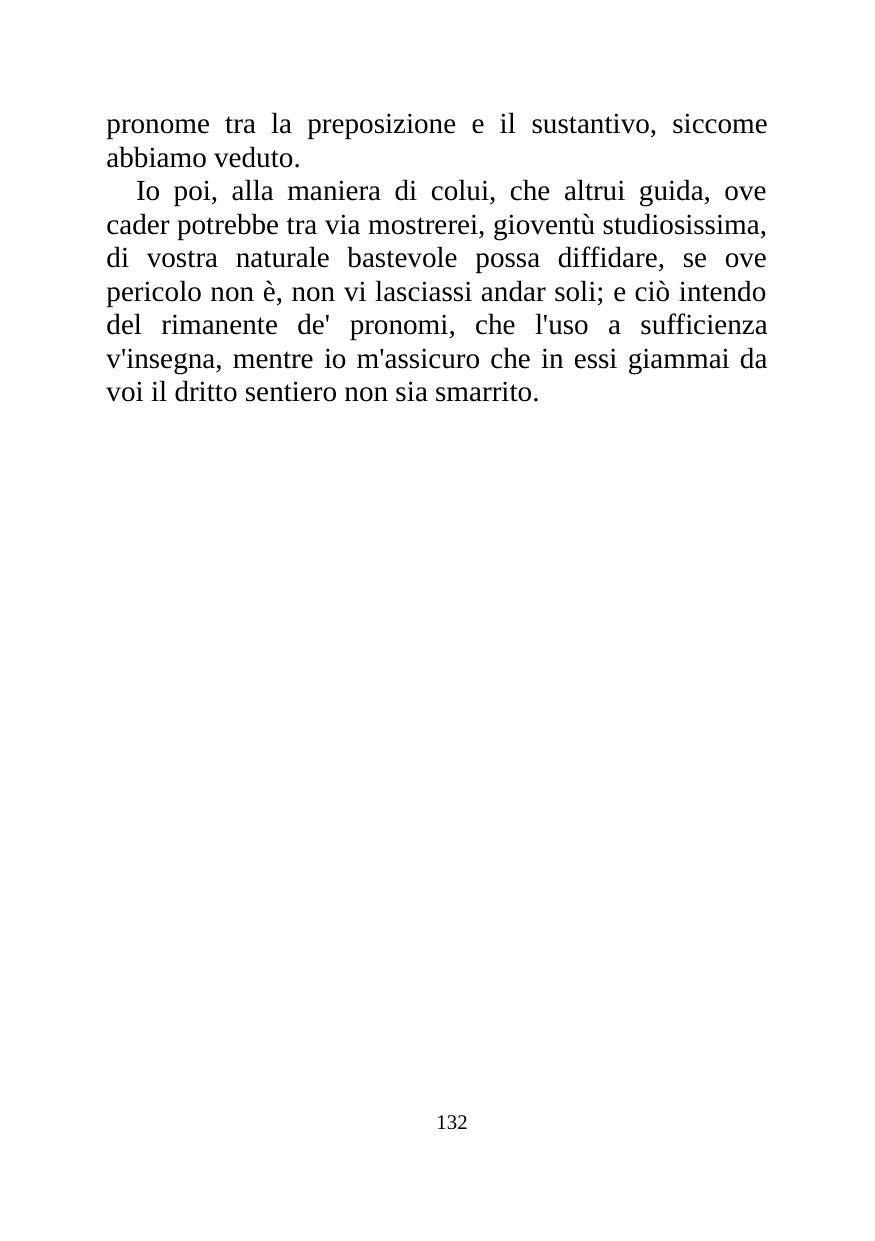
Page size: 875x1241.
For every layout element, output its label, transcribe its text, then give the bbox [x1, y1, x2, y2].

text pronome tra la preposizione e il sustantivo, siccome abbiamo veduto. [106, 106, 768, 173]
text Io poi, alla maniera di colui, che altrui guida, ove cader potrebbe tra via mostrerei, gioventù studiosissima, di vostra naturale bastevole possa diffidare, se ove pericolo non è, non vi lasciassi andar soli; e ciò intendo del rimanente de' pronomi, che l'uso a sufficienza v'insegna, mentre io m'assicuro che in essi giammai da voi il dritto sentiero non sia smarrito. [106, 173, 768, 408]
